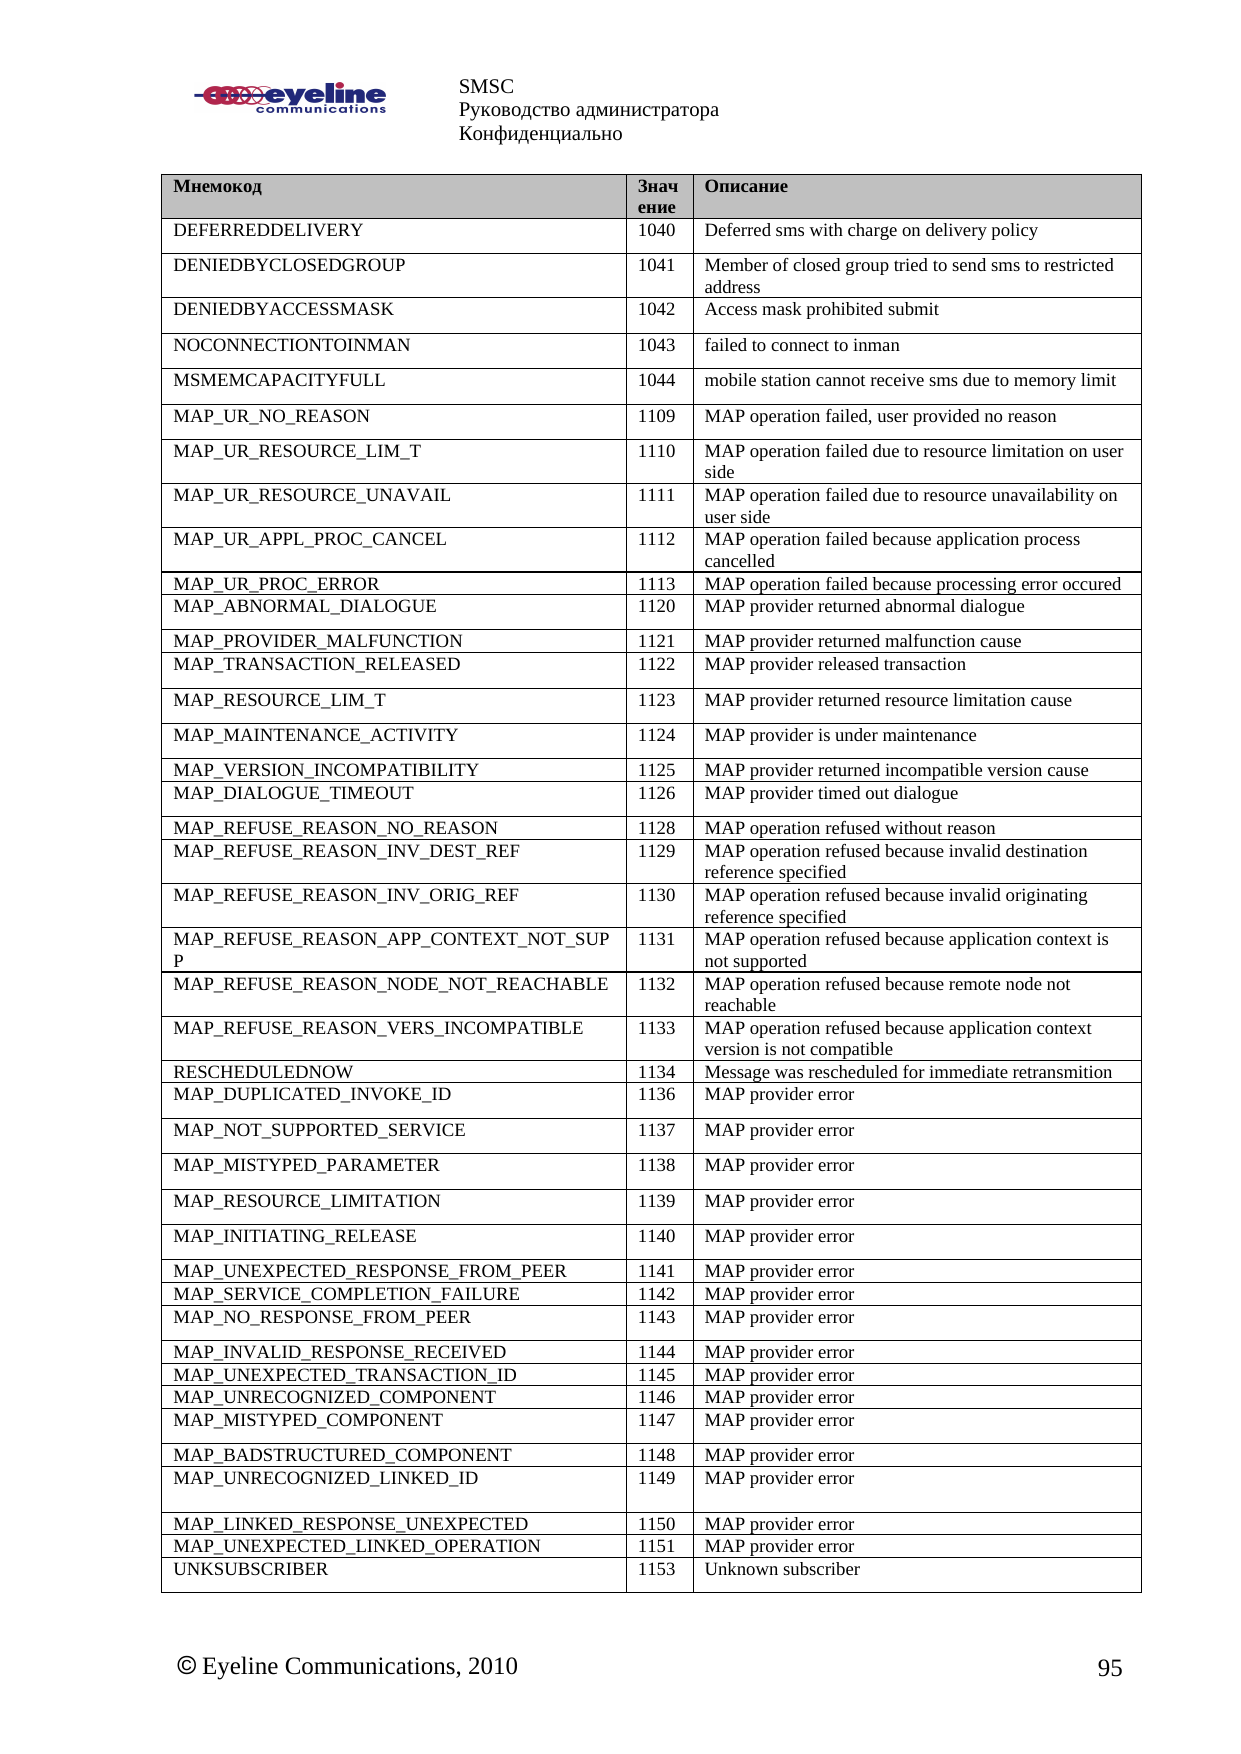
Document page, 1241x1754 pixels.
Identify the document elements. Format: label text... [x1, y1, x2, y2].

picture [194, 82, 386, 113]
table_cell DENIEDBYACCESSMASK [162, 298, 626, 333]
table_cell MAP_UR_RESOURCE_LIM_T [162, 440, 626, 483]
table_cell Deferred sms with charge on delivery policy [694, 219, 1141, 253]
table_cell 1112 [627, 528, 693, 571]
table_cell MAP provider error [694, 1364, 1141, 1385]
table_cell MAP_MISTYPED_COMPONENT [162, 1409, 626, 1443]
table_cell 1141 [627, 1260, 693, 1282]
table_cell 1142 [627, 1283, 693, 1304]
table_cell MAP_BADSTRUCTURED_COMPONENT [162, 1444, 626, 1466]
table_cell 1121 [627, 630, 693, 652]
table_cell 1133 [627, 1017, 693, 1060]
table_cell MAP provider error [694, 1119, 1141, 1153]
table_cell MAP operation refused because invalid originating reference specified [694, 884, 1141, 927]
table_cell MAP_REFUSE_REASON_VERS_INCOMPATIBLE [162, 1017, 626, 1060]
table_cell MAP_UNRECOGNIZED_LINKED_ID [162, 1467, 626, 1512]
table_cell MAP operation refused because remote node not reachable [694, 973, 1141, 1016]
table_cell 1139 [627, 1190, 693, 1224]
table_cell 1130 [627, 884, 693, 927]
table_cell MAP_REFUSE_REASON_NO_REASON [162, 817, 626, 839]
table_cell MAP operation refused because invalid destination reference specified [694, 840, 1141, 883]
table_cell MAP provider error [694, 1341, 1141, 1363]
table_cell Unknown subscriber [694, 1558, 1141, 1592]
table_cell MAP provider error [694, 1083, 1141, 1118]
table_cell MAP_PROVIDER_MALFUNCTION [162, 630, 626, 652]
table_cell 1149 [627, 1467, 693, 1512]
table_cell 1144 [627, 1341, 693, 1363]
table_cell MAP provider error [694, 1444, 1141, 1466]
table_cell MAP operation failed due to resource unavailability on user side [694, 484, 1141, 527]
table_cell 1138 [627, 1154, 693, 1188]
table_cell MAP provider error [694, 1283, 1141, 1304]
table_cell 1146 [627, 1386, 693, 1408]
table_cell MAP provider returned malfunction cause [694, 630, 1141, 652]
table_cell MAP provider error [694, 1260, 1141, 1282]
table_cell MAP_UNEXPECTED_LINKED_OPERATION [162, 1535, 626, 1557]
table_cell MAP_NOT_SUPPORTED_SERVICE [162, 1119, 626, 1153]
table_cell RESCHEDULEDNOW [162, 1061, 626, 1082]
table_cell 1150 [627, 1513, 693, 1534]
table_cell MAP_UR_NO_REASON [162, 405, 626, 439]
table_cell 1125 [627, 759, 693, 781]
table_cell 1128 [627, 817, 693, 839]
table_cell 1124 [627, 724, 693, 758]
table_cell MAP_NO_RESPONSE_FROM_PEER [162, 1306, 626, 1340]
table_cell MAP_SERVICE_COMPLETION_FAILURE [162, 1283, 626, 1304]
table_cell MAP_RESOURCE_LIM_T [162, 689, 626, 723]
table_cell NOCONNECTIONTOINMAN [162, 334, 626, 368]
table_cell 1143 [627, 1306, 693, 1340]
table_header Описание [694, 175, 1141, 218]
table_cell DENIEDBYCLOSEDGROUP [162, 254, 626, 297]
table_cell 1134 [627, 1061, 693, 1082]
table_cell 1136 [627, 1083, 693, 1118]
table_cell MAP provider error [694, 1386, 1141, 1408]
table_cell failed to connect to inman [694, 334, 1141, 368]
table_cell UNKSUBSCRIBER [162, 1558, 626, 1592]
table_cell MAP_UR_RESOURCE_UNAVAIL [162, 484, 626, 527]
table_header Мнемокод [162, 175, 626, 218]
table_cell MAP_LINKED_RESPONSE_UNEXPECTED [162, 1513, 626, 1534]
table_cell MAP provider returned resource limitation cause [694, 689, 1141, 723]
table_cell MAP provider returned abnormal dialogue [694, 595, 1141, 629]
table_cell MAP_REFUSE_REASON_NODE_NOT_REACHABLE [162, 973, 626, 1016]
table_cell MAP_REFUSE_REASON_APP_CONTEXT_NOT_SUPP [162, 928, 626, 971]
table_cell MAP provider returned incompatible version cause [694, 759, 1141, 781]
table_cell 1109 [627, 405, 693, 439]
table_cell 1113 [627, 573, 693, 594]
table_cell 1132 [627, 973, 693, 1016]
table_cell MAP provider error [694, 1306, 1141, 1340]
table_cell 1041 [627, 254, 693, 297]
table_cell MAP_UNEXPECTED_RESPONSE_FROM_PEER [162, 1260, 626, 1282]
table_cell MAP_MISTYPED_PARAMETER [162, 1154, 626, 1188]
table_cell 1044 [627, 369, 693, 403]
table_cell MAP operation failed due to resource limitation on user side [694, 440, 1141, 483]
table_cell 1129 [627, 840, 693, 883]
table_cell MAP provider released transaction [694, 653, 1141, 687]
table_cell MAP operation failed because processing error occured [694, 573, 1141, 594]
table_cell 1042 [627, 298, 693, 333]
table_cell 1145 [627, 1364, 693, 1385]
table_cell 1153 [627, 1558, 693, 1592]
table_cell MAP_UNEXPECTED_TRANSACTION_ID [162, 1364, 626, 1385]
table_cell MAP operation refused because application context is not supported [694, 928, 1141, 971]
table_cell MAP_UR_APPL_PROC_CANCEL [162, 528, 626, 571]
table_cell MAP provider error [694, 1225, 1141, 1259]
table_cell 1131 [627, 928, 693, 971]
table_cell MAP_ABNORMAL_DIALOGUE [162, 595, 626, 629]
table_cell Member of closed group tried to send sms to restricted address [694, 254, 1141, 297]
table_cell MAP operation failed because application process cancelled [694, 528, 1141, 571]
table_cell MAP_DIALOGUE_TIMEOUT [162, 782, 626, 816]
table_cell MAP provider error [694, 1513, 1141, 1534]
table_cell MAP provider error [694, 1154, 1141, 1188]
table_cell MAP_UNRECOGNIZED_COMPONENT [162, 1386, 626, 1408]
table_cell Access mask prohibited submit [694, 298, 1141, 333]
table_cell MAP_VERSION_INCOMPATIBILITY [162, 759, 626, 781]
table_cell 1111 [627, 484, 693, 527]
table_cell MAP provider error [694, 1467, 1141, 1512]
table_cell MAP provider timed out dialogue [694, 782, 1141, 816]
table_cell mobile station cannot receive sms due to memory limit [694, 369, 1141, 403]
table_cell MAP_TRANSACTION_RELEASED [162, 653, 626, 687]
table_cell MAP provider error [694, 1190, 1141, 1224]
table_cell 1120 [627, 595, 693, 629]
table_cell 1040 [627, 219, 693, 253]
table_cell MAP provider error [694, 1409, 1141, 1443]
table_cell 1043 [627, 334, 693, 368]
table_cell DEFERREDDELIVERY [162, 219, 626, 253]
table_cell 1126 [627, 782, 693, 816]
table_cell MAP_UR_PROC_ERROR [162, 573, 626, 594]
table_cell 1148 [627, 1444, 693, 1466]
table_cell MAP_REFUSE_REASON_INV_DEST_REF [162, 840, 626, 883]
table_cell MAP operation refused because application context version is not compatible [694, 1017, 1141, 1060]
table_cell MAP_REFUSE_REASON_INV_ORIG_REF [162, 884, 626, 927]
table_cell MAP_RESOURCE_LIMITATION [162, 1190, 626, 1224]
table_cell MAP operation failed, user provided no reason [694, 405, 1141, 439]
table_cell MAP operation refused without reason [694, 817, 1141, 839]
table_cell 1151 [627, 1535, 693, 1557]
table_cell 1110 [627, 440, 693, 483]
table_cell 1137 [627, 1119, 693, 1153]
table_cell MSMEMCAPACITYFULL [162, 369, 626, 403]
table_cell 1123 [627, 689, 693, 723]
table_cell MAP_INVALID_RESPONSE_RECEIVED [162, 1341, 626, 1363]
table_header Значение [627, 175, 693, 218]
table_cell MAP provider is under maintenance [694, 724, 1141, 758]
table_cell MAP_INITIATING_RELEASE [162, 1225, 626, 1259]
table_cell MAP provider error [694, 1535, 1141, 1557]
table_cell 1147 [627, 1409, 693, 1443]
table_cell 1122 [627, 653, 693, 687]
table_cell MAP_DUPLICATED_INVOKE_ID [162, 1083, 626, 1118]
table_cell 1140 [627, 1225, 693, 1259]
table_cell Message was rescheduled for immediate retransmition [694, 1061, 1141, 1082]
table_cell MAP_MAINTENANCE_ACTIVITY [162, 724, 626, 758]
